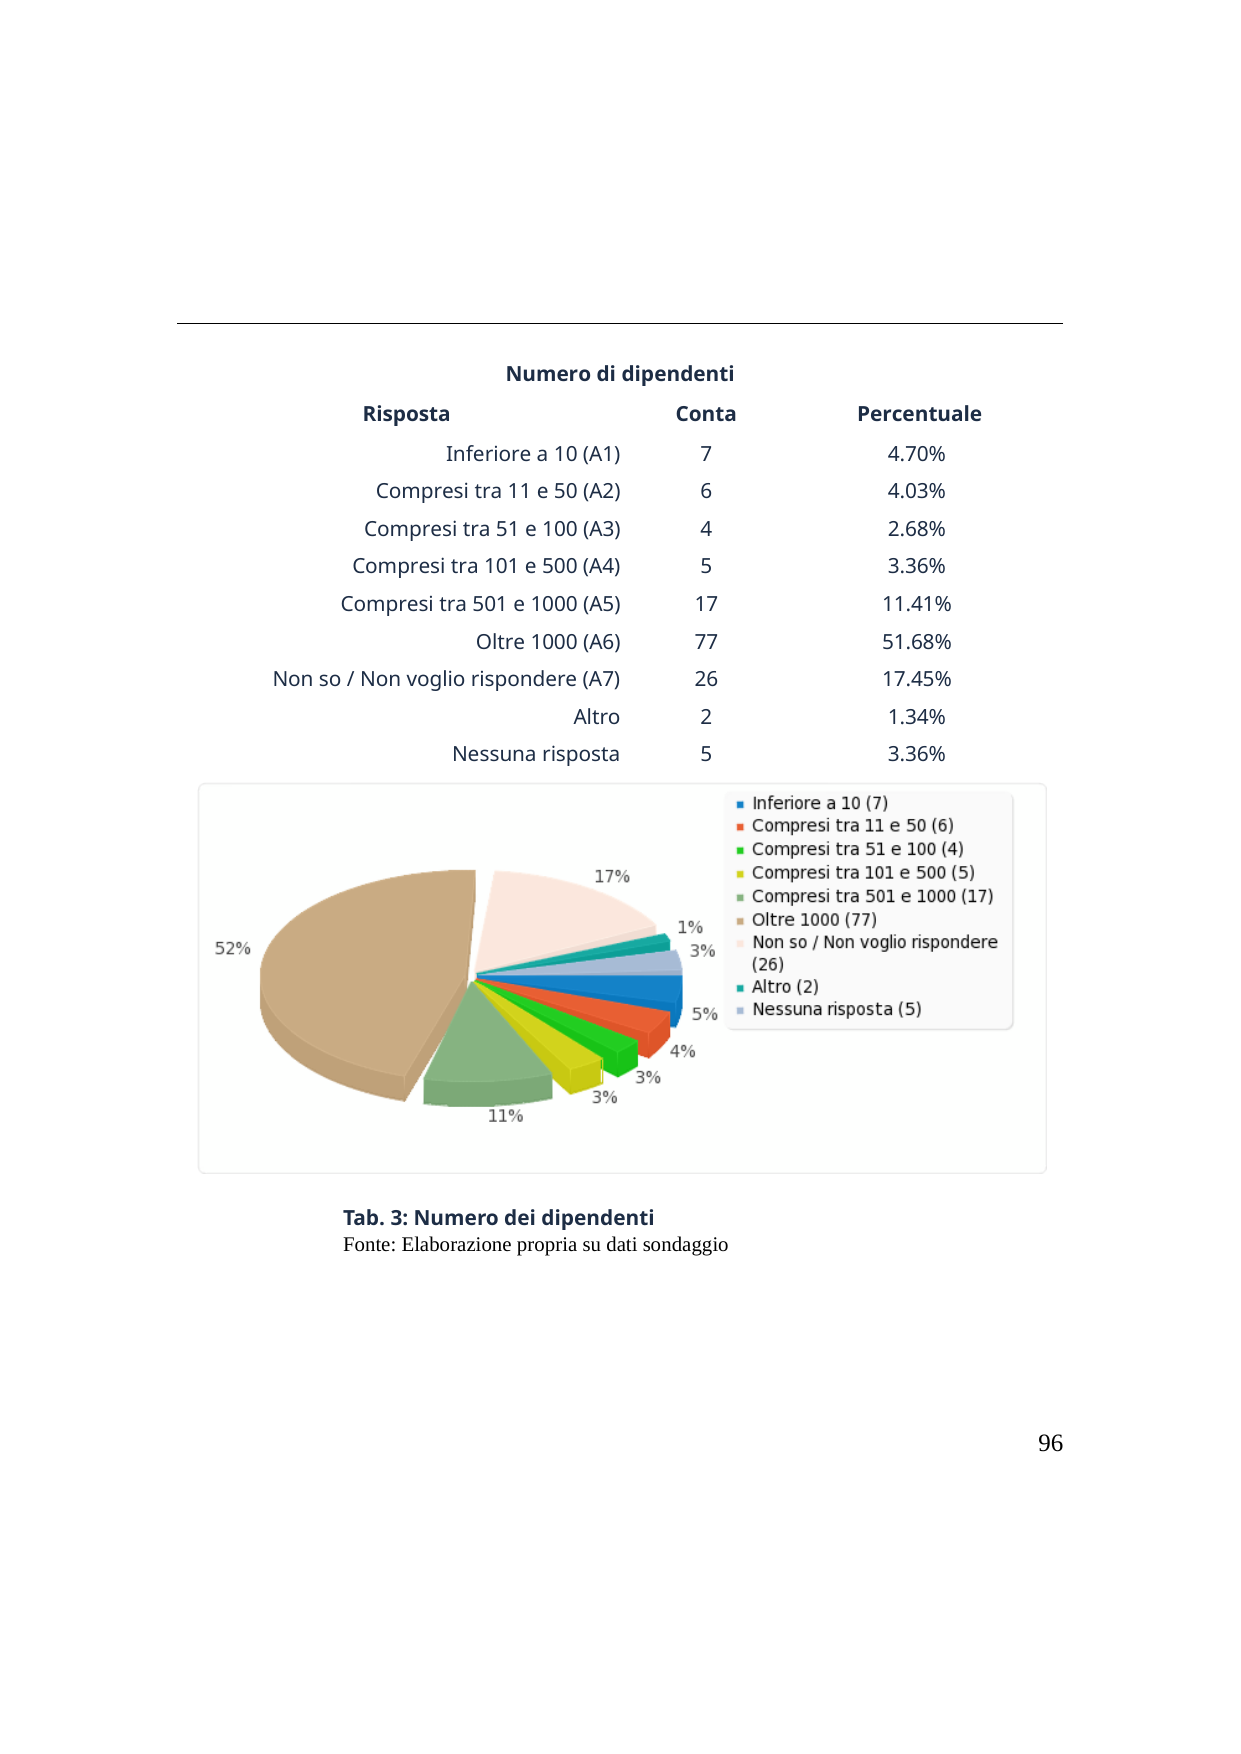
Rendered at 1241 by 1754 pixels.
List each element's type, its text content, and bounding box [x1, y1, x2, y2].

table_cell Compresi tra 501 e 1000 (A5) [177, 585, 636, 622]
table_cell 51.68% [776, 622, 1063, 660]
table_cell Oltre 1000 (A6) [177, 622, 636, 660]
table_cell 1.34% [776, 697, 1063, 735]
table_cell Conta [636, 393, 776, 434]
table_cell Percentuale [776, 393, 1063, 434]
table_cell 5 [636, 547, 776, 584]
table_cell 11.41% [776, 585, 1063, 622]
table_cell 4.03% [776, 472, 1063, 509]
table_cell Compresi tra 11 e 50 (A2) [177, 472, 636, 509]
table_cell 17.45% [776, 660, 1063, 697]
table_cell 4.70% [776, 434, 1063, 472]
table_cell Nessuna risposta [177, 735, 636, 772]
table_cell 5 [636, 735, 776, 772]
table_cell Non so / Non voglio rispondere (A7) [177, 660, 636, 697]
table_cell 77 [636, 622, 776, 660]
table_cell Risposta [177, 393, 636, 434]
table_cell 17 [636, 585, 776, 622]
table_cell 3.36% [776, 735, 1063, 772]
picture [192, 777, 1047, 1174]
table_cell Compresi tra 101 e 500 (A4) [177, 547, 636, 584]
table_cell Compresi tra 51 e 100 (A3) [177, 509, 636, 547]
table_cell Inferiore a 10 (A1) [177, 434, 636, 472]
table_cell 4 [636, 509, 776, 547]
table_cell 26 [636, 660, 776, 697]
table_cell Tab. 3: Numero dei dipendenti Fonte: Elaborazione propria su dati sondaggio [177, 773, 1063, 1261]
table_cell 7 [636, 434, 776, 472]
table_cell Altro [177, 697, 636, 735]
table_header Numero di dipendenti [177, 353, 1063, 393]
table_cell 3.36% [776, 547, 1063, 584]
table_cell 2.68% [776, 509, 1063, 547]
table_cell 6 [636, 472, 776, 509]
table_cell 2 [636, 697, 776, 735]
